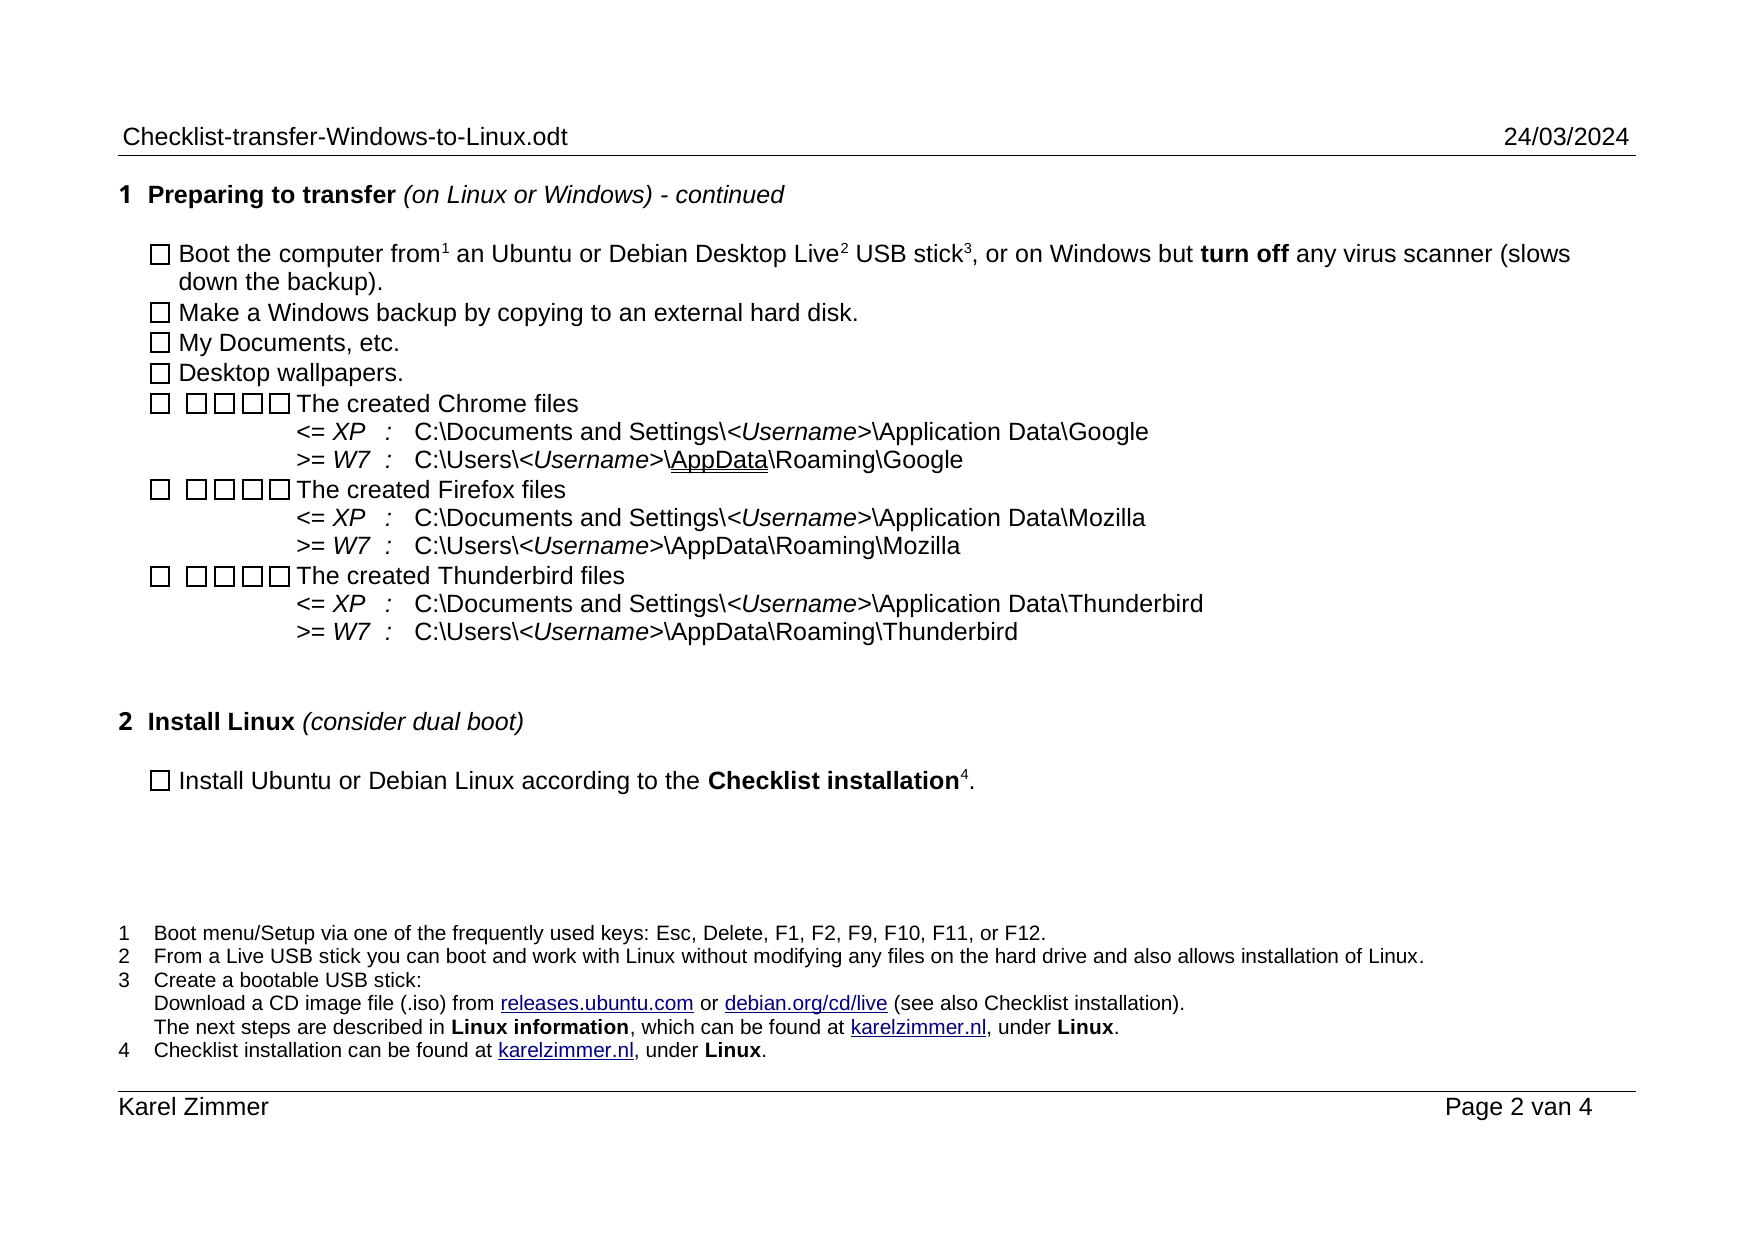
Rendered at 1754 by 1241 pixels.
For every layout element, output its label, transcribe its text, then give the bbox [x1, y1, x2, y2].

table_header Install Ubuntu or Debian Linux according to the Checklist installation. [177, 765, 1617, 796]
table_cell The created Chrome files <= XP : C:\Documents and Settings\<Username>\Application Data\Google >= W7 : C:\Users\<Username>\AppData\Roaming\Google [177, 388, 1617, 475]
table_header [141, 765, 177, 796]
list Install Linux (consider dual boot) [118, 703, 1636, 737]
table_cell Make a Windows backup by copying to an external hard disk. [177, 298, 1617, 328]
table_cell The created Thunderbird files <= XP : C:\Documents and Settings\<Username>\Application Data\Thunderbird >= W7 : C:\Users\<Username>\AppData\Roaming\Thunderbird [177, 561, 1617, 647]
list Preparing to transfer (on Linux or Windows) - continued [118, 177, 1636, 211]
table_cell [141, 328, 177, 358]
table_cell My Documents, etc. [177, 328, 1617, 358]
table_cell [141, 358, 177, 388]
table_header [141, 239, 177, 297]
table_cell [141, 561, 177, 647]
table_header Boot the computer from an Ubuntu or Debian Desktop Live USB stick, or on Windows but turn off any virus scanner (slows down the backup). [177, 239, 1617, 297]
table_cell [141, 298, 177, 328]
table_cell Desktop wallpapers. [177, 358, 1617, 388]
table_cell [141, 475, 177, 561]
table_cell The created Firefox files <= XP : C:\Documents and Settings\<Username>\Application Data\Mozilla >= W7 : C:\Users\<Username>\AppData\Roaming\Mozilla [177, 475, 1617, 561]
table_cell [141, 388, 177, 475]
